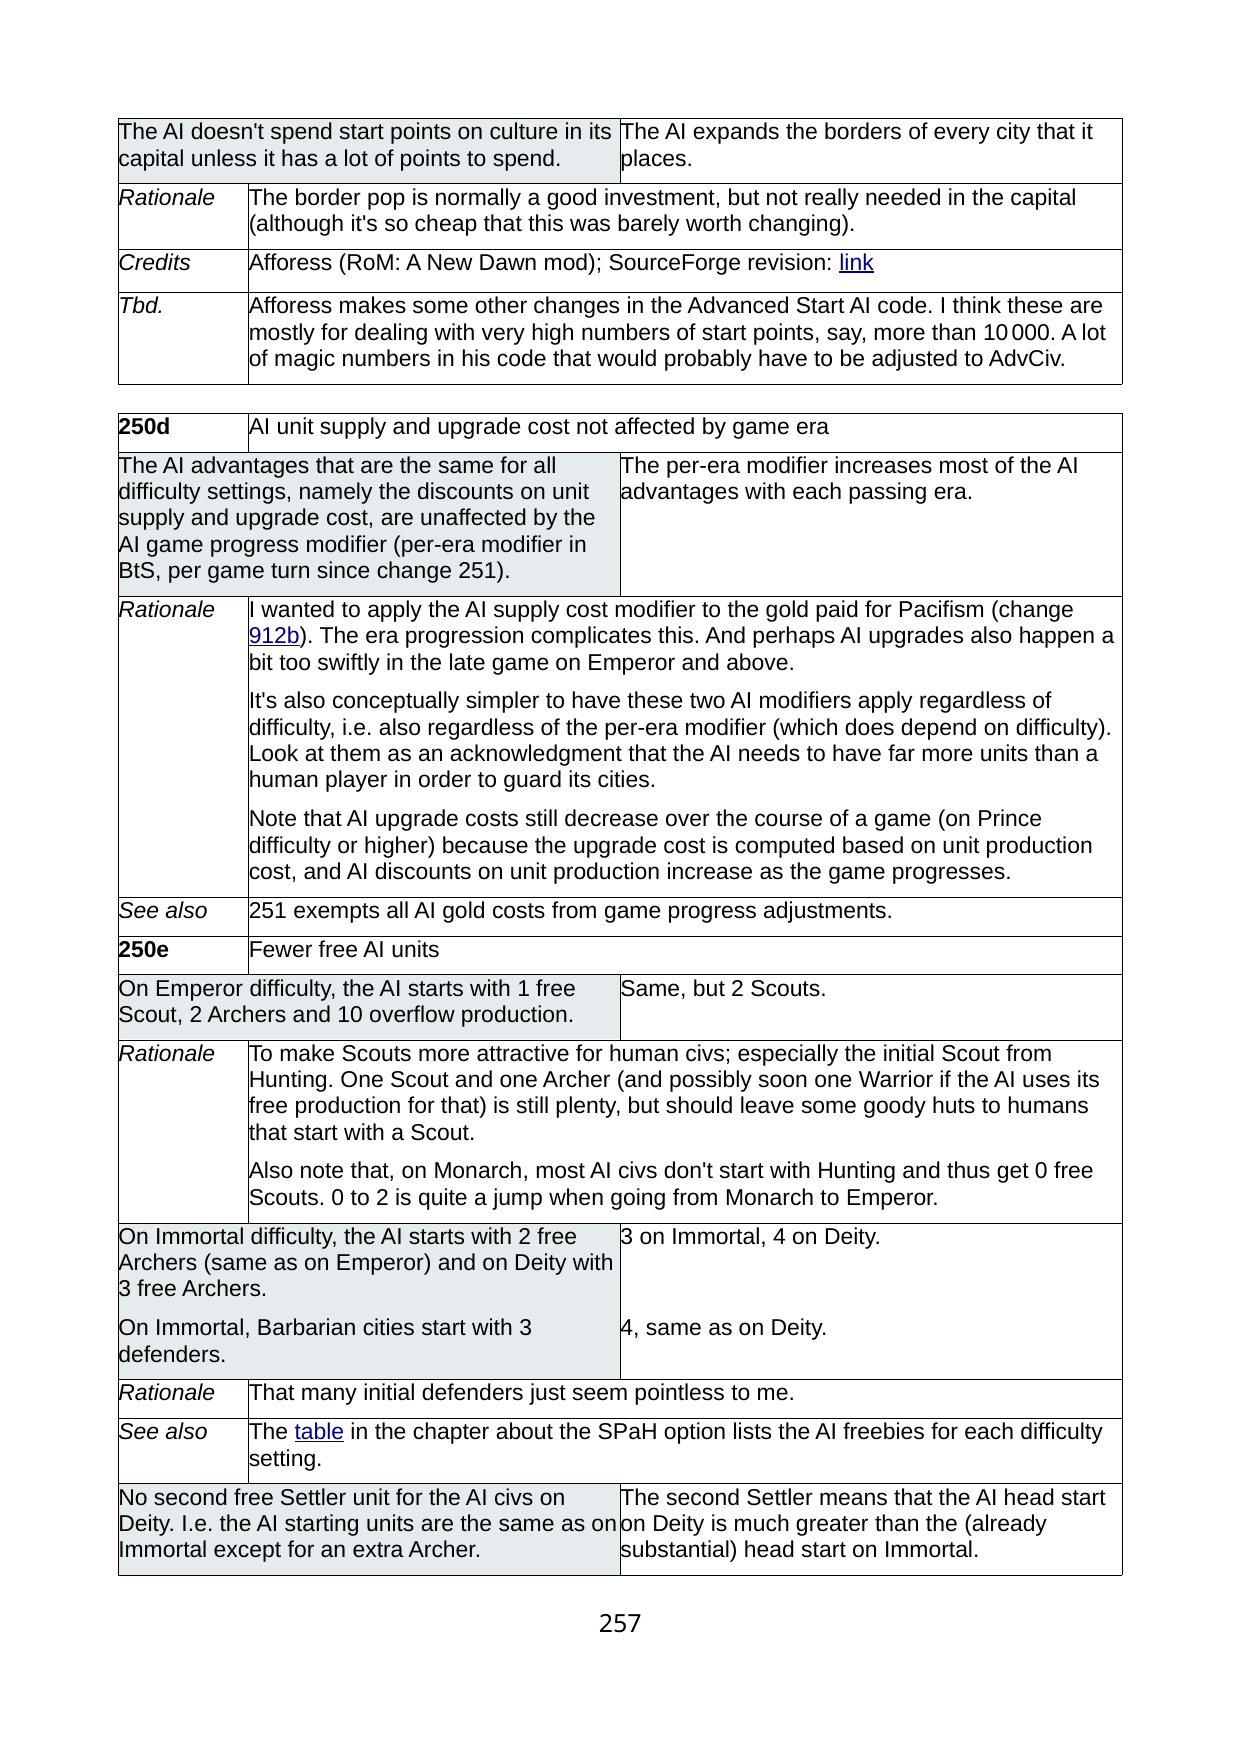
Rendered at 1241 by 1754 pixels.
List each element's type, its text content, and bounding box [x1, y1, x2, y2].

table_cell Tbd. [119, 293, 248, 384]
table_cell Credits [119, 250, 248, 292]
table_cell 251 exempts all AI gold costs from game progress adjustments. [249, 898, 1122, 936]
table_cell The AI advantages that are the same for all difficulty settings, namely the discounts on unit supply and upgrade cost, are unaffected by the AI game progress modifier (per-era modifier in BtS, per game turn since change 251). [119, 453, 620, 596]
table_cell Fewer free AI units [249, 937, 1122, 974]
table_cell To make Scouts more attractive for human civs; especially the initial Scout from Hunting. One Scout and one Archer (and possibly soon one Warrior if the AI uses its free production for that) is still plenty, but should leave some goody huts to humans that start with a Scout. Also note that, on Monarch, most AI civs don't start with Hunting and thus get 0 free Scouts. 0 to 2 is quite a jump when going from Monarch to Emperor. [249, 1041, 1122, 1223]
table_cell Afforess makes some other changes in the Advanced Start AI code. I think these are mostly for dealing with very high numbers of start points, say, more than 10 000. A lot of magic numbers in his code that would probably have to be adjusted to AdvCiv. [249, 293, 1122, 384]
table_cell 250e [119, 937, 248, 974]
table_cell No second free Settler unit for the AI civs on Deity. I.e. the AI starting units are the same as on Immortal except for an extra Archer. [119, 1484, 620, 1575]
table_cell Rationale [119, 597, 248, 897]
table_cell Rationale [119, 1380, 248, 1418]
table_cell That many initial defenders just seem pointless to me. [249, 1380, 1122, 1418]
table_cell On Immortal difficulty, the AI starts with 2 free Archers (same as on Emperor) and on Deity with 3 free Archers. On Immortal, Barbarian cities start with 3 defenders. [119, 1224, 620, 1379]
table_header 250d [119, 414, 248, 452]
table_cell The AI doesn't spend start points on culture in its capital unless it has a lot of points to spend. [119, 119, 620, 183]
table_cell The border pop is normally a good investment, but not really needed in the capital (although it's so cheap that this was barely worth changing). [249, 184, 1122, 248]
table_header AI unit supply and upgrade cost not affected by game era [249, 414, 1122, 452]
table_cell The second Settler means that the AI head start on Deity is much greater than the (already substantial) head start on Immortal. [621, 1484, 1122, 1575]
table_cell The AI expands the borders of every city that it places. [621, 119, 1122, 183]
table_cell Same, but 2 Scouts. [621, 975, 1122, 1039]
table_cell I wanted to apply the AI supply cost modifier to the gold paid for Pacifism (change 912b). The era progression complicates this. And perhaps AI upgrades also happen a bit too swiftly in the late game on Emperor and above. It's also conceptually simpler to have these two AI modifiers apply regardless of difficulty, i.e. also regardless of the per-era modifier (which does depend on difficulty). Look at them as an acknowledgment that the AI needs to have far more units than a human player in order to guard its cities. Note that AI upgrade costs still decrease over the course of a game (on Prince difficulty or higher) because the upgrade cost is computed based on unit production cost, and AI discounts on unit production increase as the game progresses. [249, 597, 1122, 897]
table_cell Rationale [119, 1041, 248, 1223]
table_cell See also [119, 898, 248, 936]
table_cell 3 on Immortal, 4 on Deity. 4, same as on Deity. [621, 1224, 1122, 1379]
table_cell On Emperor difficulty, the AI starts with 1 free Scout, 2 Archers and 10 overflow production. [119, 975, 620, 1039]
table_cell Afforess (RoM: A New Dawn mod); SourceForge revision: link [249, 250, 1122, 292]
table_cell The per-era modifier increases most of the AI advantages with each passing era. [621, 453, 1122, 596]
table_cell See also [119, 1419, 248, 1483]
table_cell Rationale [119, 184, 248, 248]
table_cell The table in the chapter about the SPaH option lists the AI freebies for each difficulty setting. [249, 1419, 1122, 1483]
